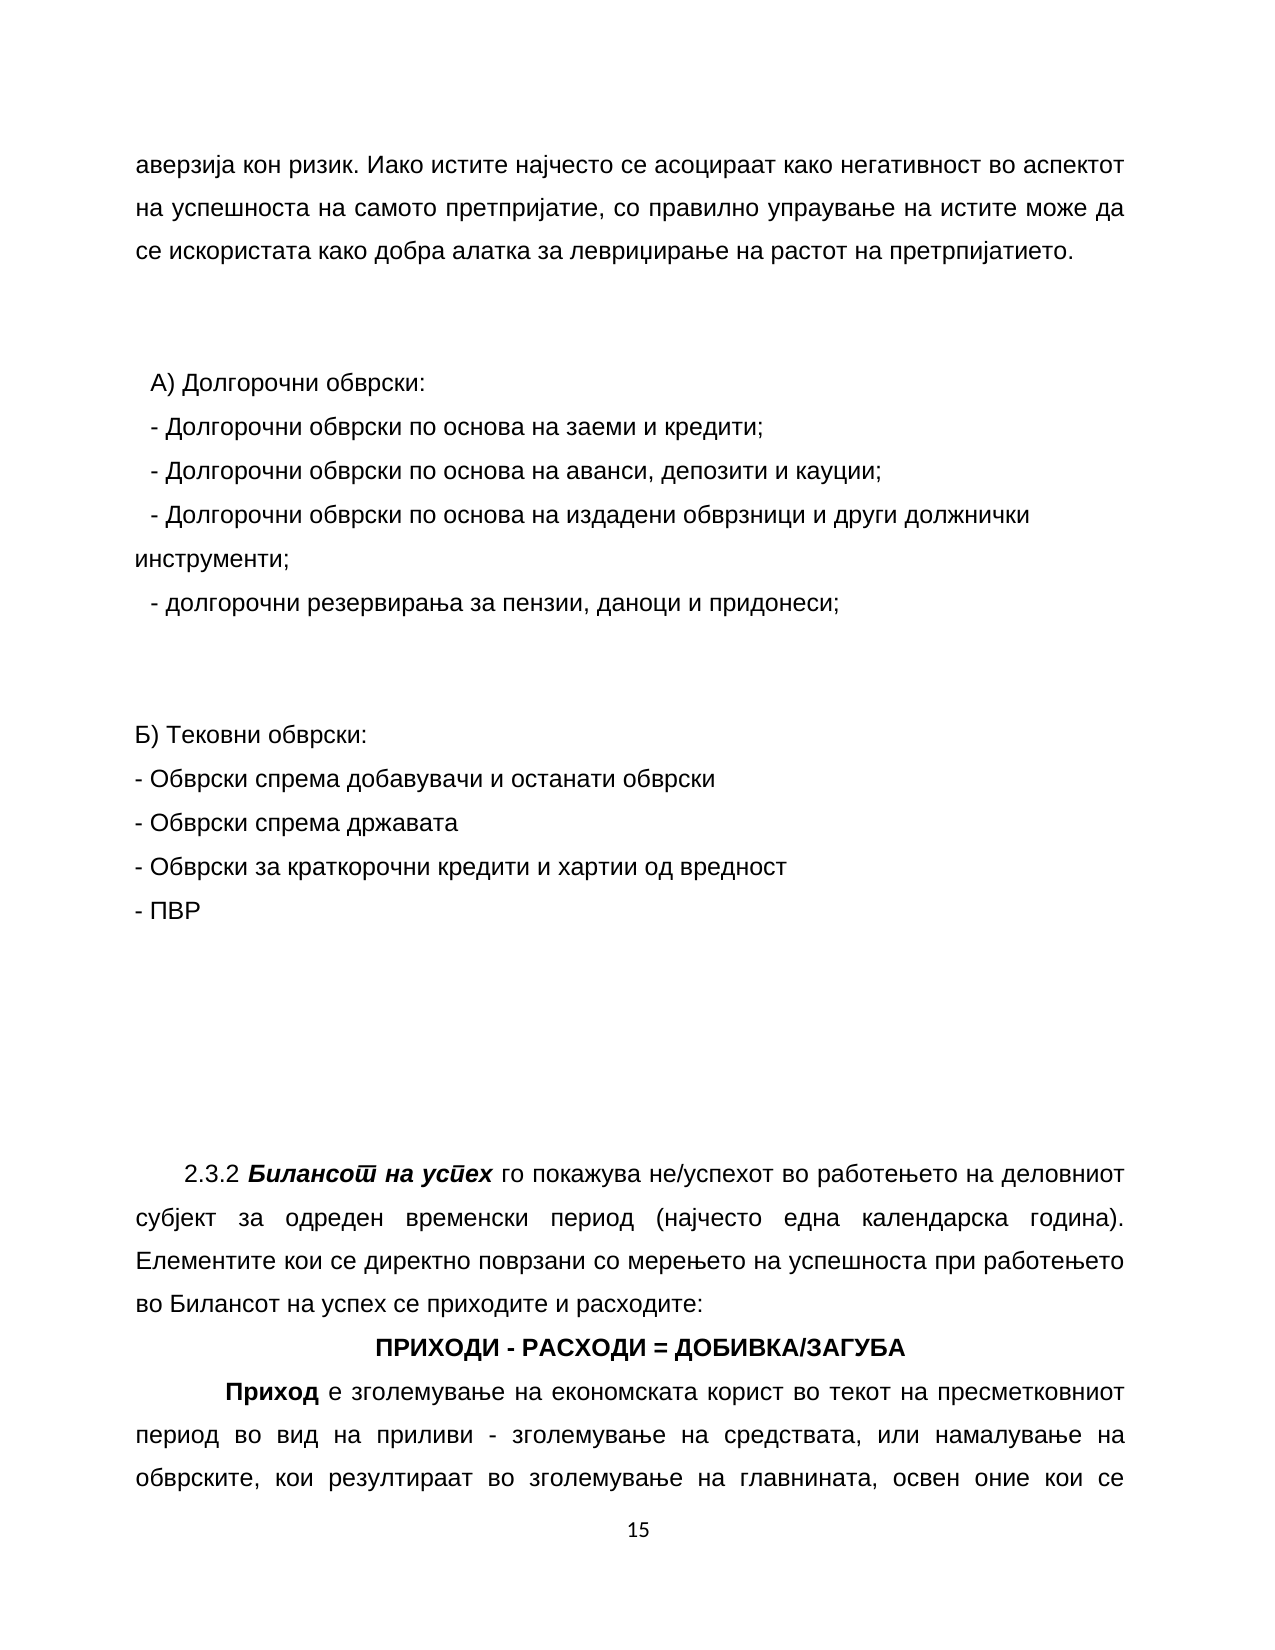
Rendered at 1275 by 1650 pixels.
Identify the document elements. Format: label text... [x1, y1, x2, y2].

text Приход е зголемување на економската корист во текот на пресметковниот период во вид на приливи - зголемување на средствата, или намалување на обврските, кои резултираат во зголемување на главнината, освен оние кои се [134, 1377, 1126, 1492]
text - Долгорочни обврски по основа на заеми и кредити; [134, 412, 1126, 441]
text - Долгорочни обврски по основа на издадени обврзници и други должнички [134, 500, 1126, 529]
text - Обврски спрема добавувачи и останати обврски [134, 764, 1126, 792]
text аверзија кон ризик. Иако истите најчесто се асоцираат како негативност во аспектот на успешноста на самото претпријатие, со правилно упраување на истите може да се искористата како добра алатка за левриџирање на растот на претрпијатието. [134, 150, 1126, 265]
text инструменти; [134, 544, 1126, 573]
text ПРИХОДИ - РАСХОДИ = ДОБИВКА/ЗАГУБА [134, 1333, 1126, 1361]
text - Долгорочни обврски по основа на аванси, депозити и кауции; [134, 456, 1126, 485]
text А) Долгорочни обврски: [134, 368, 1126, 397]
text - Обврски за краткорочни кредити и хартии од вредност [134, 852, 1126, 880]
text - долгорочни резервирања за пензии, даноци и придонеси; [134, 588, 1126, 617]
text - ПВР [134, 896, 1126, 924]
text Б) Тековни обврски: [134, 720, 1126, 748]
text - Обврски спрема државата [134, 808, 1126, 836]
text 2.3.2 Билансот на успех го покажува не/успехот во работењето на деловниот субјект за одреден временски период (најчесто една календарска година). Елементите кои се директно поврзани со мерењето на успешноста при работењето во Билансот на успех се приходите и расходите: [134, 1159, 1126, 1317]
